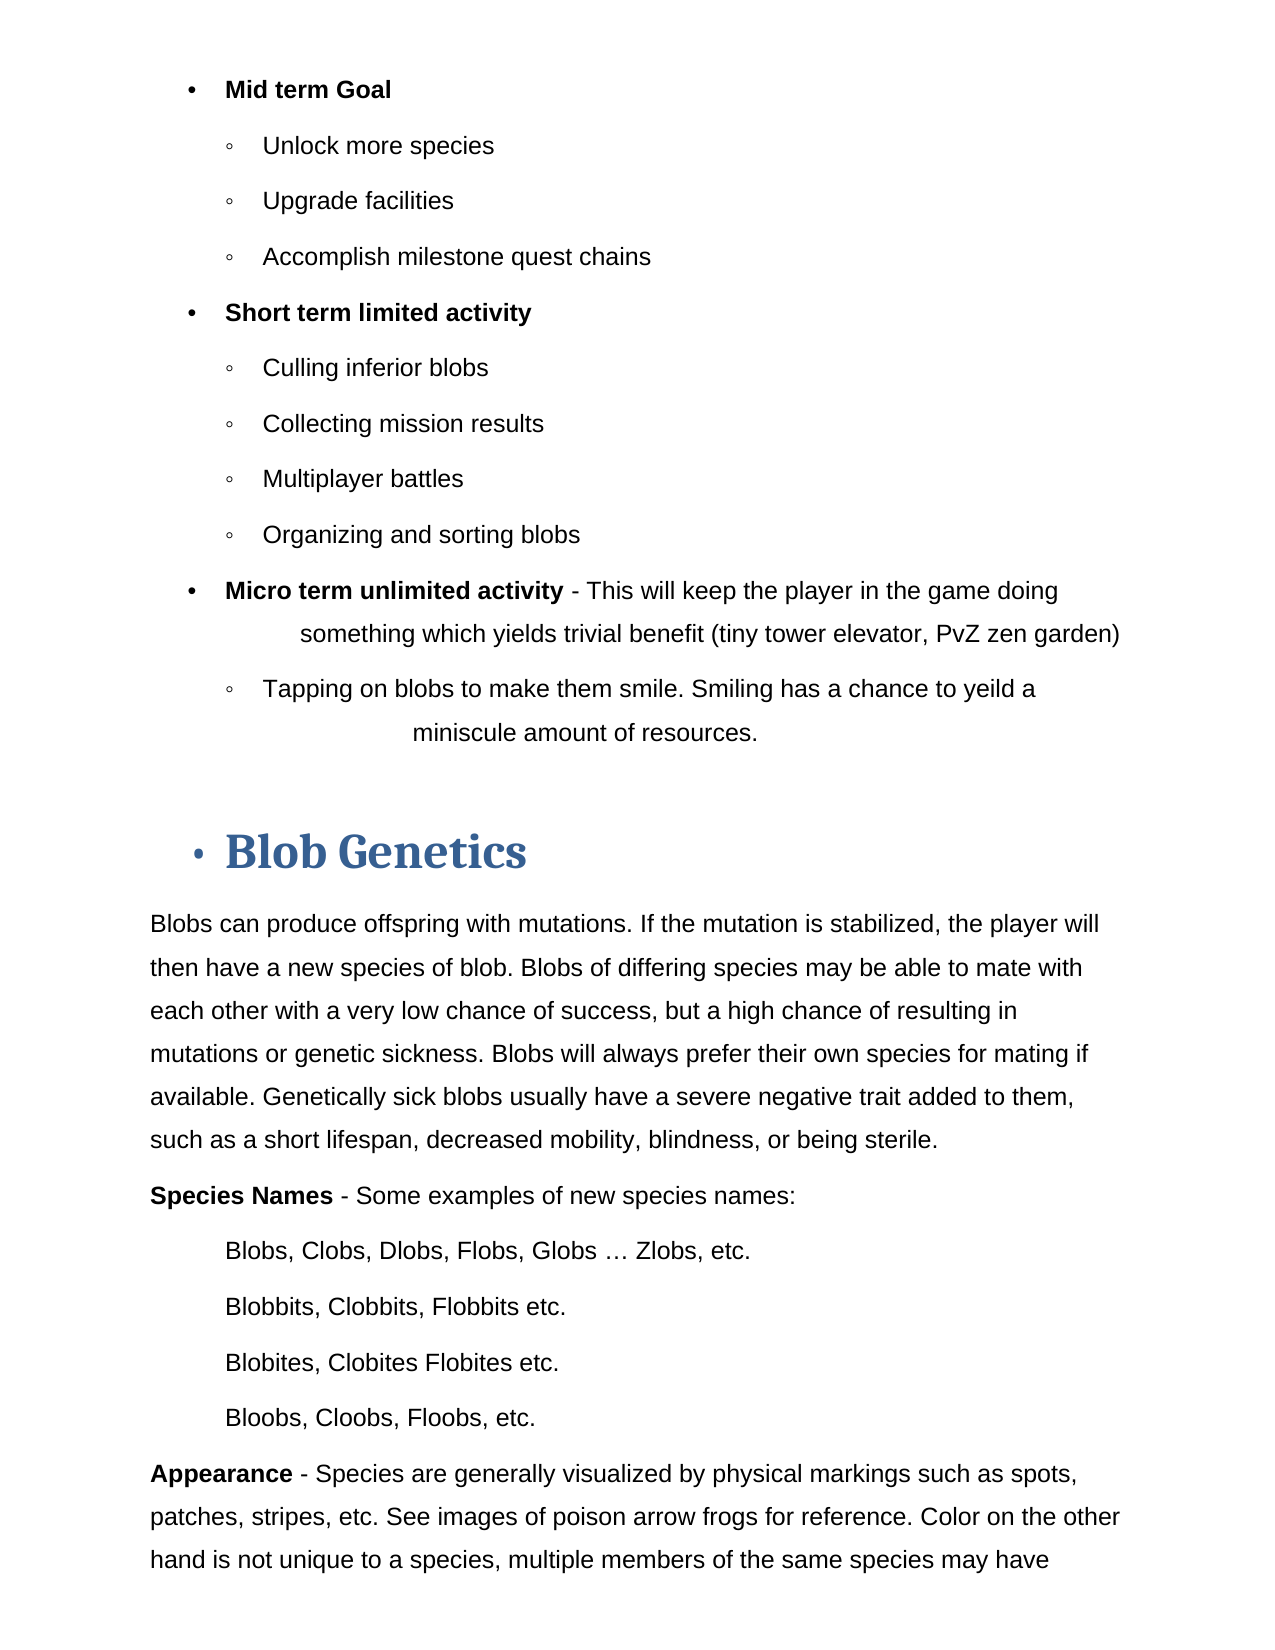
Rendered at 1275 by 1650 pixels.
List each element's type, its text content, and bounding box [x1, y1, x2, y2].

list Tapping on blobs to make them smile. Smiling has a chance to yeild a miniscule amount of resources. [225, 674, 1125, 746]
text Blobs, Clobs, Dlobs, Flobs, Globs … Zlobs, etc. [225, 1236, 1125, 1265]
list Organizing and sorting blobs [225, 520, 1125, 549]
text Appearance - Species are generally visualized by physical markings such as spots, patches, stripes, etc. See images of poison arrow frogs for reference. Color on the other hand is not unique to a species, multiple members of the same species may have [150, 1459, 1125, 1574]
text Blobs can produce offspring with mutations. If the mutation is stabilized, the player will then have a new species of blob. Blobs of differing species may be able to mate with each other with a very low chance of success, but a high chance of resulting in mutations or genetic sickness. Blobs will always prefer their own species for mating if available. Genetically sick blobs usually have a severe negative trait added to them, such as a short lifespan, decreased mobility, blindness, or being sterile. [150, 909, 1125, 1154]
text Species Names - Some examples of new species names: [150, 1181, 1125, 1209]
text Blobbits, Clobbits, Flobbits etc. [225, 1292, 1125, 1321]
list Culling inferior blobs [225, 353, 1125, 382]
text Blobites, Clobites Flobites etc. [225, 1347, 1125, 1376]
list Multiplayer battles [225, 464, 1125, 493]
list Blob Genetics [187, 823, 1125, 881]
list Micro term unlimited activity - This will keep the player in the game doing something which yields trivial benefit (tiny tower elevator, PvZ zen garden) [187, 576, 1125, 647]
text Bloobs, Cloobs, Floobs, etc. [225, 1403, 1125, 1432]
list Collecting mission results [225, 409, 1125, 437]
list Short term limited activity [187, 297, 1125, 326]
list Upgrade facilities [225, 186, 1125, 215]
list Unlock more species [225, 131, 1125, 159]
list Mid term Goal [187, 75, 1125, 104]
list Accomplish milestone quest chains [225, 242, 1125, 271]
